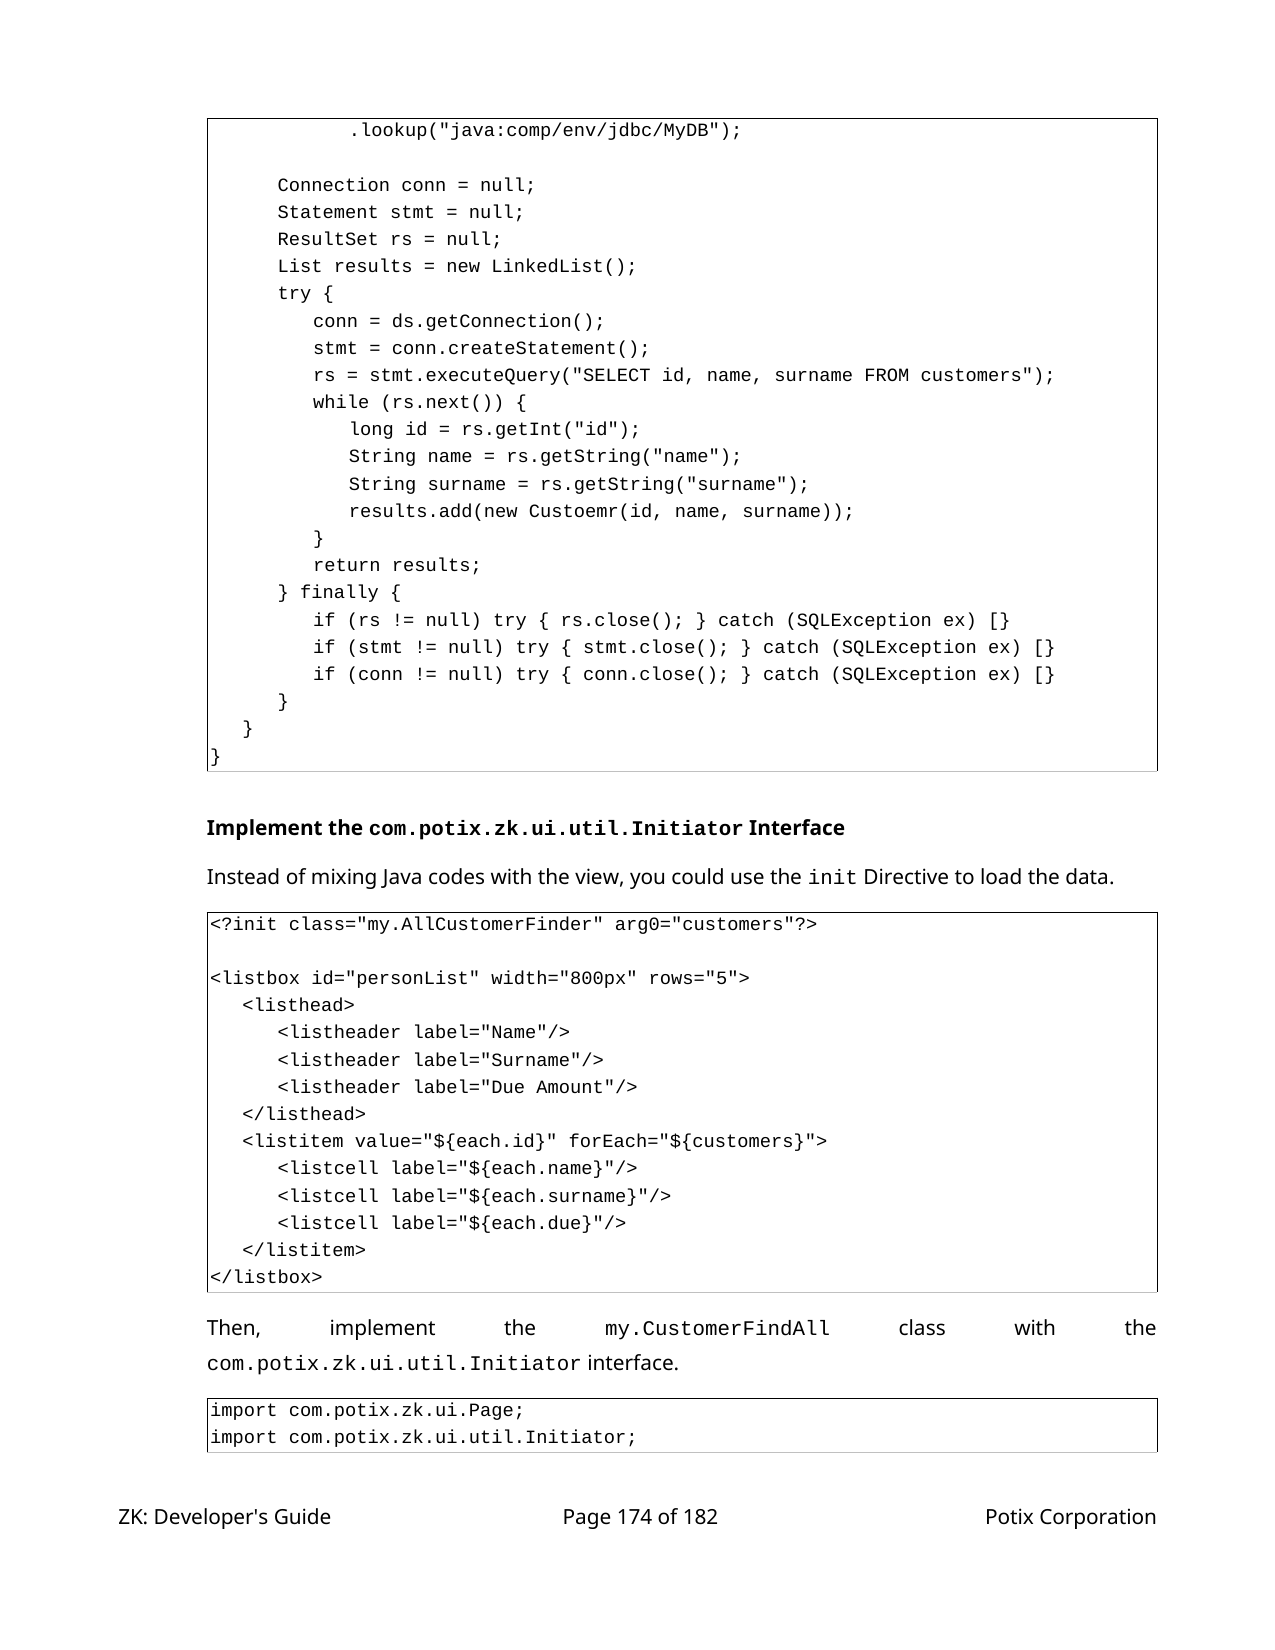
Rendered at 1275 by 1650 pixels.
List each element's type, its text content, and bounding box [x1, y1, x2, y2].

text <listheader label="Name"/> [208, 1020, 1157, 1044]
text long id = rs.getInt("id"); [208, 417, 1157, 441]
text Connection conn = null; [208, 172, 1157, 197]
text <listheader label="Surname"/> [208, 1047, 1157, 1072]
subtitle Implement the com.potix.zk.ui.util.Initiator Interface [207, 813, 1157, 842]
text results.add(new Custoemr(id, name, surname)); [208, 499, 1157, 523]
text } [208, 689, 1157, 713]
text Statement stmt = null; [208, 200, 1157, 224]
text Instead of mixing Java codes with the view, you could use the init Directive to load the data. [207, 862, 1157, 891]
text .lookup("java:comp/env/jdbc/MyDB"); [208, 119, 1157, 142]
text } [208, 716, 1157, 741]
text if (rs != null) try { rs.close(); } catch (SQLException ex) [} [208, 607, 1157, 632]
text List results = new LinkedList(); [208, 254, 1157, 278]
text while (rs.next()) { [208, 390, 1157, 414]
text </listhead> [208, 1102, 1157, 1126]
text <listbox id="personList" width="800px" rows="5"> [208, 966, 1157, 990]
text } finally { [208, 580, 1157, 604]
text if (conn != null) try { conn.close(); } catch (SQLException ex) [} [208, 662, 1157, 686]
text import com.potix.zk.ui.Page; [208, 1399, 1157, 1422]
text ResultSet rs = null; [208, 227, 1157, 251]
text return results; [208, 553, 1157, 577]
text </listitem> [208, 1238, 1157, 1262]
text import com.potix.zk.ui.util.Initiator; [208, 1425, 1157, 1452]
text String surname = rs.getString("surname"); [208, 472, 1157, 496]
text stmt = conn.createStatement(); [208, 336, 1157, 360]
text Then, implement the my.CustomerFindAll class with the com.potix.zk.ui.util.Initiator interface. [207, 1313, 1157, 1377]
text <listcell label="${each.surname}"/> [208, 1183, 1157, 1208]
text <listhead> [208, 993, 1157, 1017]
text String name = rs.getString("name"); [208, 444, 1157, 469]
text </listbox> [208, 1265, 1157, 1292]
text try { [208, 281, 1157, 306]
text conn = ds.getConnection(); [208, 308, 1157, 333]
text <listcell label="${each.name}"/> [208, 1156, 1157, 1181]
text rs = stmt.executeQuery("SELECT id, name, surname FROM customers"); [208, 363, 1157, 387]
text } [208, 526, 1157, 550]
text } [208, 743, 1157, 771]
text <listcell label="${each.due}"/> [208, 1211, 1157, 1235]
text <listheader label="Due Amount"/> [208, 1075, 1157, 1099]
text if (stmt != null) try { stmt.close(); } catch (SQLException ex) [} [208, 635, 1157, 659]
text <listitem value="${each.id}" forEach="${customers}"> [208, 1129, 1157, 1153]
text <?init class="my.AllCustomerFinder" arg0="customers"?> [208, 913, 1157, 936]
